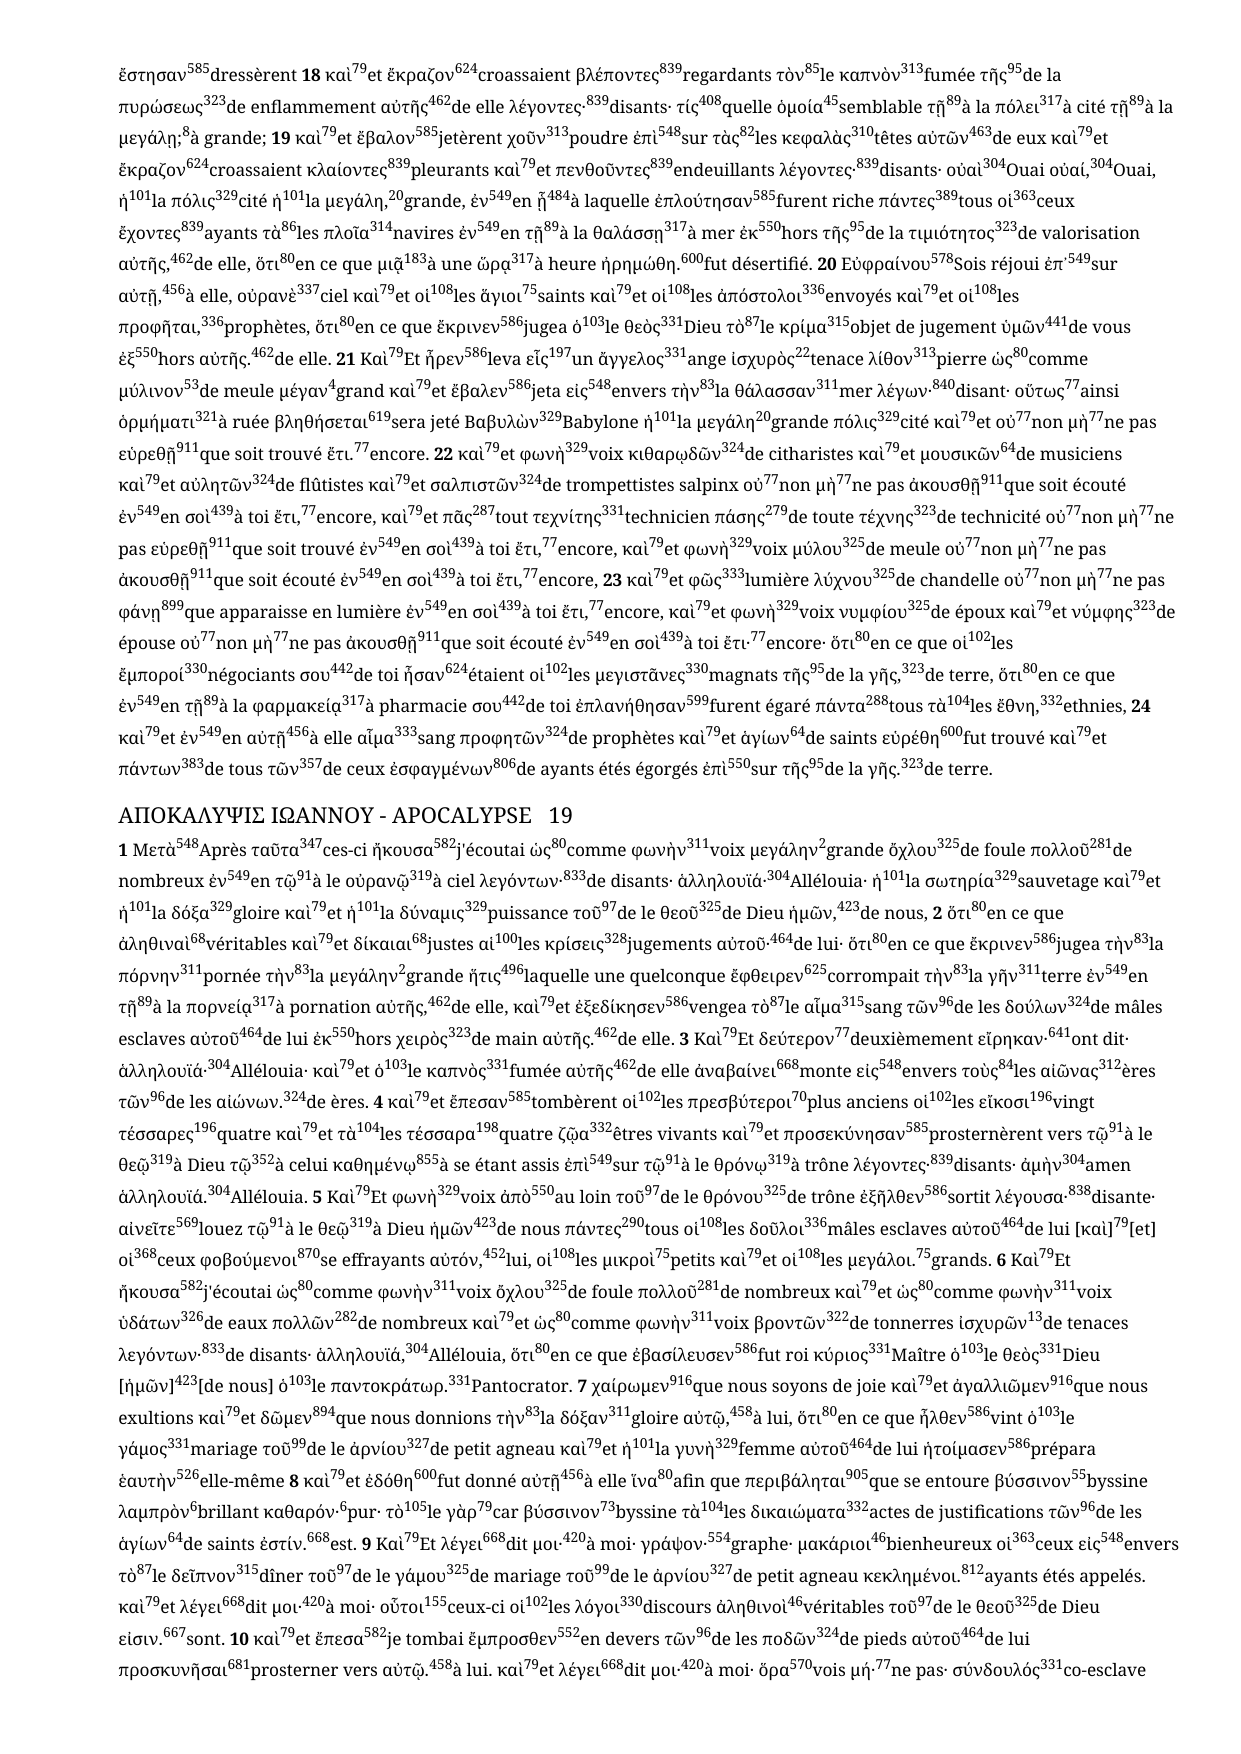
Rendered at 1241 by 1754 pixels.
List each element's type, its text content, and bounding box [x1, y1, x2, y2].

text 1 Μετὰ548Après ταῦτα347ces-ci εἶδον582je vis ἄλλον115autre ἄγγελον313ange καταβαίνοντα822descendant ἐκ550hors τοῦ97de le οὐρανοῦ325de ciel ἔχοντα822ayant ἐξουσίαν311autorité μεγάλην,2grande, καὶ79et ἡ101la γῆ329terre ἐφωτίσθη600fut illuminé ἐκ550hors τῆς95de la δόξης323de gloire αὐτοῦ.464de lui. 2 καὶ79et ἔκραξεν586croassa ἐν549en ἰσχυρᾷ8à tenace φωνῇ317à voix λέγων·840disant· ἔπεσεν586tomba ἔπεσεν586tomba Βαβυλὼν329Babylone ἡ101la μεγάλη,20grande, καὶ79et ἐγένετο592se devint κατοικητήριον333lieu d'habitat établi δαιμονίων326de démons καὶ79et φυλακὴ329gardiennage παντὸς283de tout πνεύματος327de souffle ἀκαθάρτου18de impur καὶ79et φυλακὴ329gardiennage παντὸς283de tout ὀρνέου327de oiseau ἀκαθάρτου18de impur [καὶ79[et φυλακὴ329gardiennage παντὸς384de tout θηρίου327de bête sauvage ἀκαθάρτου]18de impur] καὶ79et μεμισημένου,809de ayant été haï, 3 ὅτι80en ce que ἐκ550hors τοῦ97de le οἴνου325de vin τοῦ97de le θυμοῦ325de fureur τῆς95de la πορνείας323de pornation αὐτῆς462de elle πέπωκαν641ont bu πάντα288tous τὰ104les ἔθνη332ethnies καὶ79et οἱ102les βασιλεῖς330rois τῆς95de la γῆς323de terre μετ᾽550avec αὐτῆς462de elle ἐπόρνευσαν585pornèrent καὶ79et οἱ102les ἔμποροι330négociants τῆς95de la γῆς323de terre ἐκ550hors τῆς95de la δυνάμεως323de puissance τοῦ99de le στρήνους327de volupté αὐτῆς462de elle ἐπλούτησαν.585furent riche. 4 Καὶ79Et ἤκουσα582j'écoutai ἄλλην113autre φωνὴν311voix ἐκ550hors τοῦ97de le οὐρανοῦ325de ciel λέγουσαν·820disante· ἐξέλθατε553sortez ὁ109le λαός337peuple μου424de moi ἐξ550hors αὐτῆς462de elle ἵνα80afin que μὴ77ne pas συγκοινωνήσητε896que vous communiiez avec ταῖς88à les ἁμαρτίαις316à fautes αὐτῆς,462de elle, καὶ79et ἐκ550hors τῶν94de les πληγῶν322de coups αὐτῆς462de elle ἵνα80afin que μὴ77ne pas λάβητε,896que vous preniez, 5 ὅτι80en ce que ἐκολλήθησαν599furent collé αὐτῆς462de elle αἱ100les ἁμαρτίαι328fautes ἄχρι552jusqu'à l'extrémité τοῦ97de le οὐρανοῦ325de ciel καὶ79et ἐμνημόνευσεν586mémora ὁ103le θεὸς331Dieu τὰ86les ἀδικήματα314délits αὐτῆς.462de elle. 6 ἀπόδοτε553redonnez αὐτῇ456à elle ὡς80comme καὶ77aussi αὐτὴ467elle ἀπέδωκεν586redonna καὶ79et διπλώσατε553doublez τὰ86les διπλᾶ54doubles κατὰ548selon τὰ86les ἔργα314travaux αὐτῆς,462de elle, ἐν549en τῷ93à le ποτηρίῳ321à récipient à boire ᾧ488à lequel ἐκέρασεν586mélangea κεράσατε553mélangez αὐτῇ456à elle διπλοῦν,55double, 7 ὅσα481autant lesquels ἐδόξασεν586glorifia αὐτὴν526elle-même καὶ79et ἐστρηνίασεν,586jouit de volupté, τοσοῦτον346tel δότε553donnez αὐτῇ456à elle βασανισμὸν313tourment καὶ79et πένθος.315deuil. ὅτι80en ce que ἐν549en τῇ89à la καρδίᾳ317à coeur αὐτῆς462de elle λέγει668dit ὅτι80en ce que κάθημαι670je me suis assis βασίλισσα329reine καὶ79et χήρα329veuve οὐκ77non εἰμὶ664je suis καὶ79et πένθος315deuil οὐ77non μὴ77ne pas ἴδω.895que je voie. 8 διὰ548par le fait de τοῦτο348ce-ci ἐν549en μιᾷ183à une ἡμέρᾳ317à journée ἥξουσιν605surgiront αἱ100les πληγαὶ328coups αὐτῆς,462de elle, θάνατος331trépas καὶ79et πένθος333deuil καὶ79et λιμός,331famine, καὶ79et ἐν549en πυρὶ321à feu κατακαυθήσεται,619sera brûlé complètement, ὅτι80en ce que ἰσχυρὸς47tenace κύριος331Maître ὁ103le θεὸς331Dieu ὁ364celui κρίνας721ayant jugé αὐτήν.450elle. 9 Καὶ79Et κλαύσονται611se pleureront καὶ79et κόψονται611se couperont ἐπ᾽548sur αὐτὴν450elle οἱ102les βασιλεῖς330rois τῆς95de la γῆς323de terre οἱ363ceux μετ᾽550avec αὐτῆς462de elle πορνεύσαντες720ayants pornés καὶ79et στρηνιάσαντες,720ayants jouis de volupté, ὅταν80lorsque le cas échéant βλέπωσιν920que regardent τὸν85le καπνὸν313fumée τῆς95de la πυρώσεως323de enflammement αὐτῆς,462de elle, 10 ἀπὸ547au loin μακρόθεν77à distance ἑστηκότες782ayants dressés διὰ548par le fait de τὸν85le φόβον313effroi τοῦ97de le βασανισμοῦ325de tourment αὐτῆς462de elle λέγοντες·839disants· οὐαὶ304Ouai οὐαί,304Ouai, ἡ107la πόλις335cité ἡ107la μεγάλη,25grande, Βαβυλὼν335Babylone ἡ107la πόλις335cité ἡ107la ἰσχυρά,25tenace, ὅτι80en ce que μιᾷ183à une ὥρᾳ317à heure ἦλθεν586vint ἡ101la κρίσις329jugement σου.442de toi. 11 Καὶ79Et οἱ102les ἔμποροι330négociants τῆς95de la γῆς323de terre κλαίουσιν667pleurent καὶ79et πενθοῦσιν667endeuillent ἐπ᾽548sur αὐτήν,450elle, ὅτι80en ce que τὸν85le γόμον313chargement αὐτῶν463de eux οὐδεὶς390aucun ἀγοράζει668achète à l'agora οὐκέτι77non plus 12 γόμον313chargement χρυσοῦ325de or καὶ79et ἀργύρου325de argent καὶ79et λίθου325de pierre τιμίου16de de valeur καὶ79et μαργαριτῶν324de perles καὶ79et βυσσίνου67de byssine καὶ79et πορφύρας323de porphyre καὶ79et σιρικοῦ67de sérique καὶ79et κοκκίνου,67de écarlate, καὶ79et πᾶν271tout ξύλον315bois θύϊνον6de thuya καὶ79et πᾶν271tout σκεῦος315ustensile ἐλεφάντινον6ivoire καὶ79et πᾶν271tout σκεῦος315ustensile ἐκ550hors ξύλου327de bois τιμιωτάτου18de très précieux καὶ79et χαλκοῦ325de cuivre καὶ79et σιδήρου325de fer καὶ79et μαρμάρου,325de marbre, 13 καὶ79et κιννάμωμον315cinnamome καὶ79et ἄμωμον315amome καὶ79et θυμιάματα314sacrifices de l'encens καὶ79et μύρον315onguent καὶ79et λίβανον313oliban καὶ79et οἶνον313vin καὶ79et ἔλαιον315huile d'olive καὶ79et σεμίδαλιν311fleur de farine καὶ79et σῖτον313froment καὶ79et κτήνη314bêtes de montures καὶ79et πρόβατα,314brebis, καὶ79et ἵππων324de chevaux καὶ79et ῥεδῶν322de chars καὶ79et σωμάτων,326de corps, καὶ79et ψυχὰς310âmes ἀνθρώπων.324de êtres humains. 14 καὶ79et ἡ101la ὀπώρα329saison du fruit σου442de toi τῆς95de la ἐπιθυμίας323de désir en fureur τῆς95de la ψυχῆς323de âme ἀπῆλθεν586éloigna ἀπὸ550au loin σοῦ,442de toi, καὶ79et πάντα288tous τὰ104les λιπαρὰ72huileux καὶ79et τὰ104les λαμπρὰ72brillants ἀπώλετο592se dépérit ἀπὸ550au loin σοῦ442de toi καὶ79et οὐκέτι77non plus οὐ77non μὴ77ne pas αὐτὰ453eux εὑρήσουσιν.605trouveront. 15 Οἱ102Les ἔμποροι330négociants τούτων359de ces-ci οἱ363ceux πλουτήσαντες720ayants étés riche ἀπ᾽550au loin αὐτῆς462de elle ἀπὸ547au loin μακρόθεν77à distance στήσονται611se dresseront διὰ548par le fait de τὸν85le φόβον313effroi τοῦ97de le βασανισμοῦ325de tourment αὐτῆς462de elle κλαίοντες839pleurants καὶ79et πενθοῦντες839endeuillants 16 λέγοντες·839disants· οὐαὶ304Ouai οὐαί,304Ouai, ἡ107la πόλις335cité ἡ107la μεγάλη,25grande, ἡ367celle περιβεβλημένη816ayante étée entourée βύσσινον55byssine καὶ79et πορφυροῦν55de porphyre καὶ79et κόκκινον55écarlate καὶ79et κεχρυσωμένη816ayante étée dorée [ἐν]549[en] χρυσίῳ321à objet d'or καὶ79et λίθῳ319à pierre τιμίῳ10à de valeur καὶ79et μαργαρίτῃ,319à perle, 17 ὅτι80en ce que μιᾷ183à une ὥρᾳ317à heure ἠρημώθη600fut désertifié ὁ103le τοσοῦτος156tel πλοῦτος.331richesse. Καὶ79Et πᾶς287tout κυβερνήτης331pilote καὶ79et πᾶς287tout ὁ364celui ἐπὶ548sur τόπον313lieu πλέων840naviguant καὶ79et ναῦται330matelots καὶ79et ὅσοι497autant lesquels τὴν83la θάλασσαν311mer ἐργάζονται,673se mettent au travail, ἀπὸ547au loin μακρόθεν77à distance ἔστησαν585dressèrent 18 καὶ79et ἔκραζον624croassaient βλέποντες839regardants τὸν85le καπνὸν313fumée τῆς95de la πυρώσεως323de enflammement αὐτῆς462de elle λέγοντες·839disants· τίς408quelle ὁμοία45semblable τῇ89à la πόλει317à cité τῇ89à la μεγάλῃ;8à grande; 19 καὶ79et ἔβαλον585jetèrent χοῦν313poudre ἐπὶ548sur τὰς82les κεφαλὰς310têtes αὐτῶν463de eux καὶ79et ἔκραζον624croassaient κλαίοντες839pleurants καὶ79et πενθοῦντες839endeuillants λέγοντες·839disants· οὐαὶ304Ouai οὐαί,304Ouai, ἡ101la πόλις329cité ἡ101la μεγάλη,20grande, ἐν549en ᾗ484à laquelle ἐπλούτησαν585furent riche πάντες389tous οἱ363ceux ἔχοντες839ayants τὰ86les πλοῖα314navires ἐν549en τῇ89à la θαλάσσῃ317à mer ἐκ550hors τῆς95de la τιμιότητος323de valorisation αὐτῆς,462de elle, ὅτι80en ce que μιᾷ183à une ὥρᾳ317à heure ἠρημώθη.600fut désertifié. 20 Εὐφραίνου578Sois réjoui ἐπ᾽549sur αὐτῇ,456à elle, οὐρανὲ337ciel καὶ79et οἱ108les ἅγιοι75saints καὶ79et οἱ108les ἀπόστολοι336envoyés καὶ79et οἱ108les προφῆται,336prophètes, ὅτι80en ce que ἔκρινεν586jugea ὁ103le θεὸς331Dieu τὸ87le κρίμα315objet de jugement ὑμῶν441de vous ἐξ550hors αὐτῆς.462de elle. 21 Καὶ79Et ἦρεν586leva εἷς197un ἄγγελος331ange ἰσχυρὸς22tenace λίθον313pierre ὡς80comme μύλινον53de meule μέγαν4grand καὶ79et ἔβαλεν586jeta εἰς548envers τὴν83la θάλασσαν311mer λέγων·840disant· οὕτως77ainsi ὁρμήματι321à ruée βληθήσεται619sera jeté Βαβυλὼν329Babylone ἡ101la μεγάλη20grande πόλις329cité καὶ79et οὐ77non μὴ77ne pas εὑρεθῇ911que soit trouvé ἔτι.77encore. 22 καὶ79et φωνὴ329voix κιθαρῳδῶν324de citharistes καὶ79et μουσικῶν64de musiciens καὶ79et αὐλητῶν324de flûtistes καὶ79et σαλπιστῶν324de trompettistes salpinx οὐ77non μὴ77ne pas ἀκουσθῇ911que soit écouté ἐν549en σοὶ439à toi ἔτι,77encore, καὶ79et πᾶς287tout τεχνίτης331technicien πάσης279de toute τέχνης323de technicité οὐ77non μὴ77ne pas εὑρεθῇ911que soit trouvé ἐν549en σοὶ439à toi ἔτι,77encore, καὶ79et φωνὴ329voix μύλου325de meule οὐ77non μὴ77ne pas ἀκουσθῇ911que soit écouté ἐν549en σοὶ439à toi ἔτι,77encore, 23 καὶ79et φῶς333lumière λύχνου325de chandelle οὐ77non μὴ77ne pas φάνῃ899que apparaisse en lumière ἐν549en σοὶ439à toi ἔτι,77encore, καὶ79et φωνὴ329voix νυμφίου325de époux καὶ79et νύμφης323de épouse οὐ77non μὴ77ne pas ἀκουσθῇ911que soit écouté ἐν549en σοὶ439à toi ἔτι·77encore· ὅτι80en ce que οἱ102les ἔμποροί330négociants σου442de toi ἦσαν624étaient οἱ102les μεγιστᾶνες330magnats τῆς95de la γῆς,323de terre, ὅτι80en ce que ἐν549en τῇ89à la φαρμακείᾳ317à pharmacie σου442de toi ἐπλανήθησαν599furent égaré πάντα288tous τὰ104les ἔθνη,332ethnies, 24 καὶ79et ἐν549en αὐτῇ456à elle αἷμα333sang προφητῶν324de prophètes καὶ79et ἁγίων64de saints εὑρέθη600fut trouvé καὶ79et πάντων383de tous τῶν357de ceux ἐσφαγμένων806de ayants étés égorgés ἐπὶ550sur τῆς95de la γῆς.323de terre. [118, 59, 1181, 781]
text 1 Μετὰ548Après ταῦτα347ces-ci ἤκουσα582j'écoutai ὡς80comme φωνὴν311voix μεγάλην2grande ὄχλου325de foule πολλοῦ281de nombreux ἐν549en τῷ91à le οὐρανῷ319à ciel λεγόντων·833de disants· ἁλληλουϊά·304Allélouia· ἡ101la σωτηρία329sauvetage καὶ79et ἡ101la δόξα329gloire καὶ79et ἡ101la δύναμις329puissance τοῦ97de le θεοῦ325de Dieu ἡμῶν,423de nous, 2 ὅτι80en ce que ἀληθιναὶ68véritables καὶ79et δίκαιαι68justes αἱ100les κρίσεις328jugements αὐτοῦ·464de lui· ὅτι80en ce que ἔκρινεν586jugea τὴν83la πόρνην311pornée τὴν83la μεγάλην2grande ἥτις496laquelle une quelconque ἔφθειρεν625corrompait τὴν83la γῆν311terre ἐν549en τῇ89à la πορνείᾳ317à pornation αὐτῆς,462de elle, καὶ79et ἐξεδίκησεν586vengea τὸ87le αἷμα315sang τῶν96de les δούλων324de mâles esclaves αὐτοῦ464de lui ἐκ550hors χειρὸς323de main αὐτῆς.462de elle. 3 Καὶ79Et δεύτερον77deuxièmement εἴρηκαν·641ont dit· ἁλληλουϊά·304Allélouia· καὶ79et ὁ103le καπνὸς331fumée αὐτῆς462de elle ἀναβαίνει668monte εἰς548envers τοὺς84les αἰῶνας312ères τῶν96de les αἰώνων.324de ères. 4 καὶ79et ἔπεσαν585tombèrent οἱ102les πρεσβύτεροι70plus anciens οἱ102les εἴκοσι196vingt τέσσαρες196quatre καὶ79et τὰ104les τέσσαρα198quatre ζῷα332êtres vivants καὶ79et προσεκύνησαν585prosternèrent vers τῷ91à le θεῷ319à Dieu τῷ352à celui καθημένῳ855à se étant assis ἐπὶ549sur τῷ91à le θρόνῳ319à trône λέγοντες·839disants· ἀμὴν304amen ἁλληλουϊά.304Allélouia. 5 Καὶ79Et φωνὴ329voix ἀπὸ550au loin τοῦ97de le θρόνου325de trône ἐξῆλθεν586sortit λέγουσα·838disante· αἰνεῖτε569louez τῷ91à le θεῷ319à Dieu ἡμῶν423de nous πάντες290tous οἱ108les δοῦλοι336mâles esclaves αὐτοῦ464de lui [καὶ]79[et] οἱ368ceux φοβούμενοι870se effrayants αὐτόν,452lui, οἱ108les μικροὶ75petits καὶ79et οἱ108les μεγάλοι.75grands. 6 Καὶ79Et ἤκουσα582j'écoutai ὡς80comme φωνὴν311voix ὄχλου325de foule πολλοῦ281de nombreux καὶ79et ὡς80comme φωνὴν311voix ὑδάτων326de eaux πολλῶν282de nombreux καὶ79et ὡς80comme φωνὴν311voix βροντῶν322de tonnerres ἰσχυρῶν13de tenaces λεγόντων·833de disants· ἁλληλουϊά,304Allélouia, ὅτι80en ce que ἐβασίλευσεν586fut roi κύριος331Maître ὁ103le θεὸς331Dieu [ἡμῶν]423[de nous] ὁ103le παντοκράτωρ.331Pantocrator. 7 χαίρωμεν916que nous soyons de joie καὶ79et ἀγαλλιῶμεν916que nous exultions καὶ79et δῶμεν894que nous donnions τὴν83la δόξαν311gloire αὐτῷ,458à lui, ὅτι80en ce que ἦλθεν586vint ὁ103le γάμος331mariage τοῦ99de le ἀρνίου327de petit agneau καὶ79et ἡ101la γυνὴ329femme αὐτοῦ464de lui ἡτοίμασεν586prépara ἑαυτὴν526elle-même 8 καὶ79et ἐδόθη600fut donné αὐτῇ456à elle ἵνα80afin que περιβάληται905que se entoure βύσσινον55byssine λαμπρὸν6brillant καθαρόν·6pur· τὸ105le γὰρ79car βύσσινον73byssine τὰ104les δικαιώματα332actes de justifications τῶν96de les ἁγίων64de saints ἐστίν.668est. 9 Καὶ79Et λέγει668dit μοι·420à moi· γράψον·554graphe· μακάριοι46bienheureux οἱ363ceux εἰς548envers τὸ87le δεῖπνον315dîner τοῦ97de le γάμου325de mariage τοῦ99de le ἀρνίου327de petit agneau κεκλημένοι.812ayants étés appelés. καὶ79et λέγει668dit μοι·420à moi· οὗτοι155ceux-ci οἱ102les λόγοι330discours ἀληθινοὶ46véritables τοῦ97de le θεοῦ325de Dieu εἰσιν.667sont. 10 καὶ79et ἔπεσα582je tombai ἔμπροσθεν552en devers τῶν96de les ποδῶν324de pieds αὐτοῦ464de lui προσκυνῆσαι681prosterner vers αὐτῷ.458à lui. καὶ79et λέγει668dit μοι·420à moi· ὅρα570vois μή·77ne pas· σύνδουλός331co-esclave σού442de toi εἰμι664je suis καὶ79et τῶν96de les ἀδελφῶν324de frères σου442de toi τῶν357de ceux ἐχόντων833de ayants τὴν83la μαρτυρίαν311témoignation Ἰησοῦ·325de Iésous· τῷ91à le θεῷ319à Dieu προσκύνησον.554prosterne vers. ἡ101la γὰρ79car μαρτυρία329témoignation Ἰησοῦ325de Iésous ἐστιν668est τὸ105le πνεῦμα333souffle τῆς95de la προφητείας.323de prophétie. 11 Καὶ79Et εἶδον582je vis τὸν85le οὐρανὸν313ciel ἠνεῳγμένον,796ayant été ouvert, καὶ79et ἰδοὺ306voici ἵππος331cheval λευκὸς22blanc καὶ79et ὁ364celui καθήμενος867se étant assis ἐπ᾽548sur αὐτὸν452lui πιστὸς71croyable καλούμενος891étant appelé καὶ79et ἀληθινός,71véritable, καὶ79et ἐν549en δικαιοσύνῃ317à justice κρίνει668juge καὶ79et πολεμεῖ.668guerroie. 12 οἱ102les δὲ78cependant ὀφθαλμοὶ330yeux αὐτοῦ464de lui [ὡς]80[comme] φλὸξ329flamme πυρός,327de feu, καὶ79et ἐπὶ548sur τὴν83la κεφαλὴν311tête αὐτοῦ464de lui διαδήματα332diadèmes πολλά,288nombreux, ἔχων840ayant ὄνομα315nom γεγραμμένον798ayant été graphé ὃ482lequel οὐδεὶς390aucun οἶδεν642a su εἰ551si μὴ77ne pas αὐτός,469lui, 13 καὶ79et περιβεβλημένος813ayant été entouré ἱμάτιον315himation βεβαμμένον798ayant été trempé αἵματι,321à sang, καὶ79et κέκληται654a été appelé τὸ105le ὄνομα333nom αὐτοῦ464de lui ὁ103le λόγος331discours τοῦ97de le θεοῦ.325de Dieu. 14 Καὶ79Et τὰ104les στρατεύματα332troupes de soldats [τὰ]86[les] ἐν549en τῷ91à le οὐρανῷ319à ciel ἠκολούθει625suivait αὐτῷ458à lui ἐφ᾽549sur ἵπποις318à chevaux λευκοῖς,9à blancs, ἐνδεδυμένοι791se ayants envêtus βύσσινον55byssine λευκὸν6blanc καὶ79et καθαρόν.6pur. 15 καὶ79et ἐκ550hors τοῦ99de le στόματος327de bouche αὐτοῦ464de lui ἐκπορεύεται674se va au dehors ῥομφαία329rhomphaia ὀξεῖα,20acérée, ἵνα80afin que ἐν549en αὐτῇ456à elle πατάξῃ899que percute τὰ86les ἔθνη,314ethnies, καὶ79et αὐτὸς469lui ποιμανεῖ606bergera αὐτοὺς451eux ἐν549en ῥάβδῳ317à bâton σιδηρᾷ,8à de fer, καὶ79et αὐτὸς469lui πατεῖ668piétine τὴν83la ληνὸν311pressoir τοῦ97de le οἴνου325de vin τοῦ97de le θυμοῦ325de fureur τῆς95de la ὀργῆς323de colère τοῦ97de le θεοῦ325de Dieu τοῦ97de le παντοκράτορος,325de Pantocrator, 16 καὶ79et ἔχει668a ἐπὶ548sur τὸ247le ἱμάτιον315himation καὶ79et ἐπὶ548sur τὸν85le μηρὸν313cuisse αὐτοῦ464de lui ὄνομα315nom γεγραμμένον·798ayant été graphé· Βασιλεὺς331Roi βασιλέων324de rois καὶ79et κύριος331Maître κυρίων.324de Maîtres. 17 Καὶ79Et εἶδον582je vis ἕνα179un ἄγγελον313ange ἑστῶτα770ayant dressé ἐν549en τῷ91à le ἡλίῳ319à soleil καὶ79et ἔκραξεν586croassa [ἐν]549[en] φωνῇ317à voix μεγάλῃ8à grande λέγων840disant πᾶσιν276à tous τοῖς92à les ὀρνέοις320à oiseaux τοῖς353à ces πετομένοις856à se volants ἐν549en μεσουρανήματι·321à milieu du ciel· Δεῦτε305Venez ici συνάχθητε562soyez menés ensemble εἰς548envers τὸ87le δεῖπνον315dîner τὸ87le μέγα6grand τοῦ97de le θεοῦ325de Dieu 18 ἵνα80afin que φάγητε896que vous mangiez σάρκας310chairs βασιλέων324de rois καὶ79et σάρκας310chairs χιλιάρχων324de chiliarques καὶ79et σάρκας310chairs ἰσχυρῶν64de tenaces καὶ79et σάρκας310chairs ἵππων324de chevaux καὶ79et τῶν357de ceux καθημένων860de se étants assis ἐπ᾽550sur αὐτοῖς459à eux καὶ79et σάρκας310chairs πάντων280de tous ἐλευθέρων64de libres τε79en outre καὶ79et δούλων324de mâles esclaves καὶ79et μικρῶν64de petits καὶ79et μεγάλων.64de grands. 19 Καὶ79Et εἶδον582je vis τὸ87le θηρίον315bête sauvage καὶ79et τοὺς84les βασιλεῖς312rois τῆς95de la γῆς323de terre καὶ79et τὰ86les στρατεύματα314troupes de soldats αὐτῶν463de eux συνηγμένα797ayants étés menés ensemble ποιῆσαι681faire τὸν85le πόλεμον313guerre μετὰ550avec τοῦ358de celui καθημένου861de se étant assis ἐπὶ550sur τοῦ97de le ἵππου325de cheval καὶ79et μετὰ550avec τοῦ99de le στρατεύματος327de troupe de soldats αὐτοῦ.464de lui. 20 καὶ79et ἐπιάσθη600fut saisi τὸ105le θηρίον333bête sauvage καὶ79et μετ᾽550avec αὐτοῦ466de lui ὁ103le ψευδοπροφήτης331faux prophète ὁ364celui ποιήσας721ayant fait τὰ86les σημεῖα314signes ἐνώπιον552en devant αὐτοῦ,466de lui, ἐν549en οἷς487à lesquels ἐπλάνησεν586égara τοὺς345ceux λαβόντας706ayants pris τὸ87le χάραγμα315gravure τοῦ99de le θηρίου327de bête sauvage καὶ79et τοὺς345ceux προσκυνοῦντας821prosternants vers τῇ89à la εἰκόνι317à icône αὐτοῦ·466de lui· ζῶντες839vivants ἐβλήθησαν599furent jeté οἱ102les δύο70deux εἰς548envers τὴν83la λίμνην311lac τοῦ99de le πυρὸς327de feu τῆς356de celle καιομένης883de étante allumée ἐν549en θείῳ.321à soufre. 21 καὶ79et οἱ102les λοιποὶ389restants ἀπεκτάνθησαν599furent tué catégoriquement ἐν549en τῇ89à la ῥομφαίᾳ317à rhomphaia τοῦ358de celui καθημένου861de se étant assis ἐπὶ550sur τοῦ97de le ἵππου325de cheval τῇ350à celle ἐξελθούσῃ711à ayante sortie ἐκ550hors τοῦ99de le στόματος327de bouche αὐτοῦ,464de lui, καὶ79et πάντα288tous τὰ104les ὄρνεα332oiseaux ἐχορτάσθησαν599furent fourragé ἐκ550hors τῶν94de les σαρκῶν322de chairs αὐτῶν.463de eux. [118, 834, 1181, 1682]
text ΑΠΟΚΑΛΥΨΙΣ ΙΩΑΝΝΟΥ - APOCALYPSE 19 [118, 799, 1181, 829]
